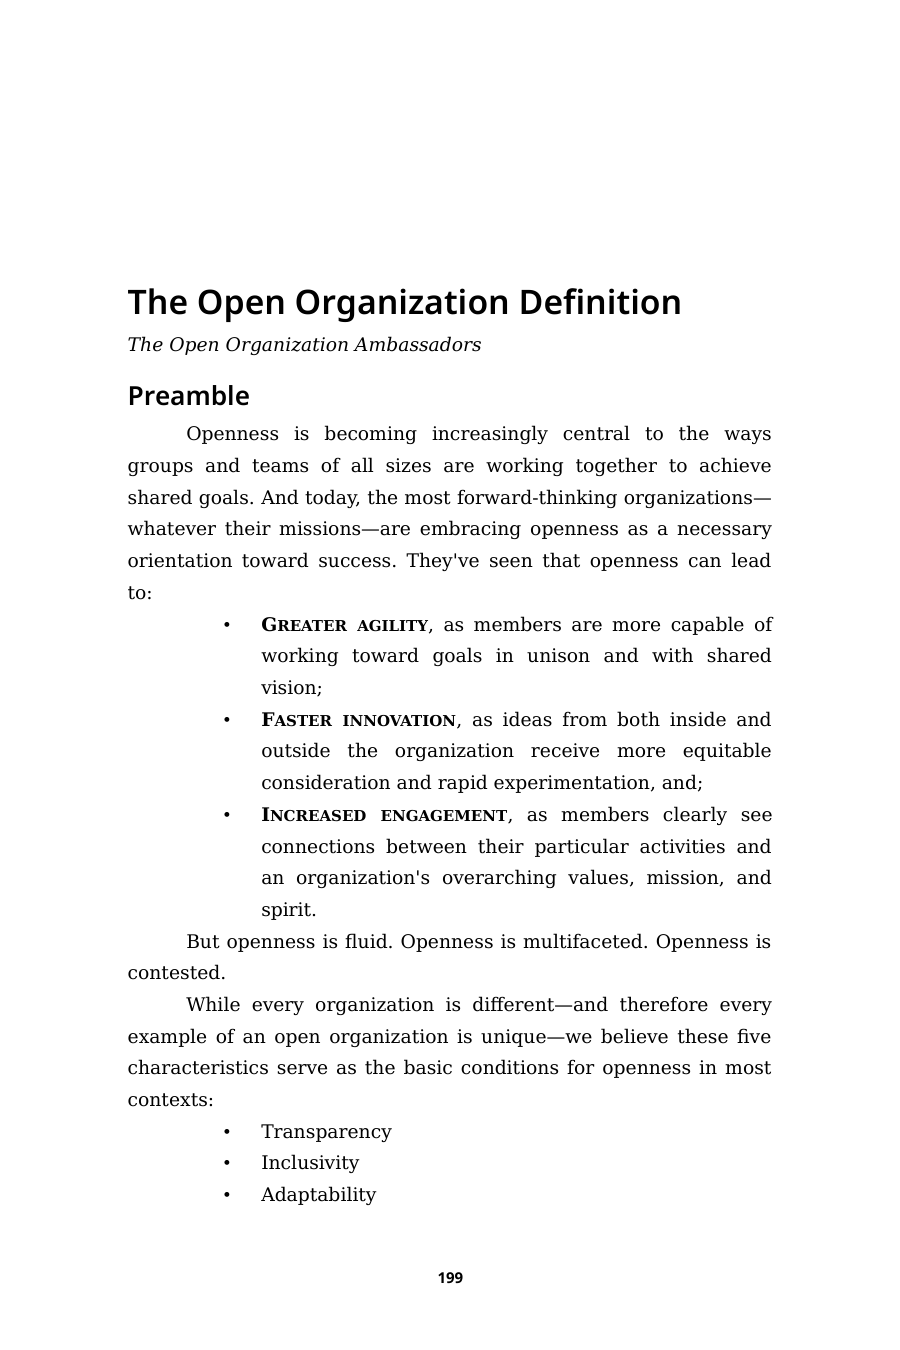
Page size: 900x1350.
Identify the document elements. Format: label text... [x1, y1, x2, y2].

list Transparency [223, 1121, 772, 1143]
list Faster innovation, as ideas from both inside and outside the organization receive more equitable consideration and rapid experimentation, and; [223, 709, 772, 794]
text The Open Organization Ambassadors [127, 334, 772, 356]
text But openness is fluid. Openness is multifaceted. Openness is contested. [127, 931, 772, 984]
list Inclusivity [223, 1152, 772, 1174]
list Adaptability [223, 1184, 772, 1206]
list Increased engagement, as members clearly see connections between their particular activities and an organization's overarching values, mission, and spirit. [223, 804, 772, 921]
subtitle Preamble [127, 381, 772, 411]
list Greater agility, as members are more capable of working toward goals in unison and with shared vision; [223, 613, 772, 699]
subtitle The Open Organization Definition [127, 283, 772, 322]
text Openness is becoming increasingly central to the ways groups and teams of all sizes are working together to achieve shared goals. And today, the most forward-thinking organizations—whatever their missions—are embracing openness as a necessary orientation toward success. They've seen that openness can lead to: [127, 423, 772, 604]
text While every organization is different—and therefore every example of an open organization is unique—we believe these five characteristics serve as the basic conditions for openness in most contexts: [127, 994, 772, 1111]
